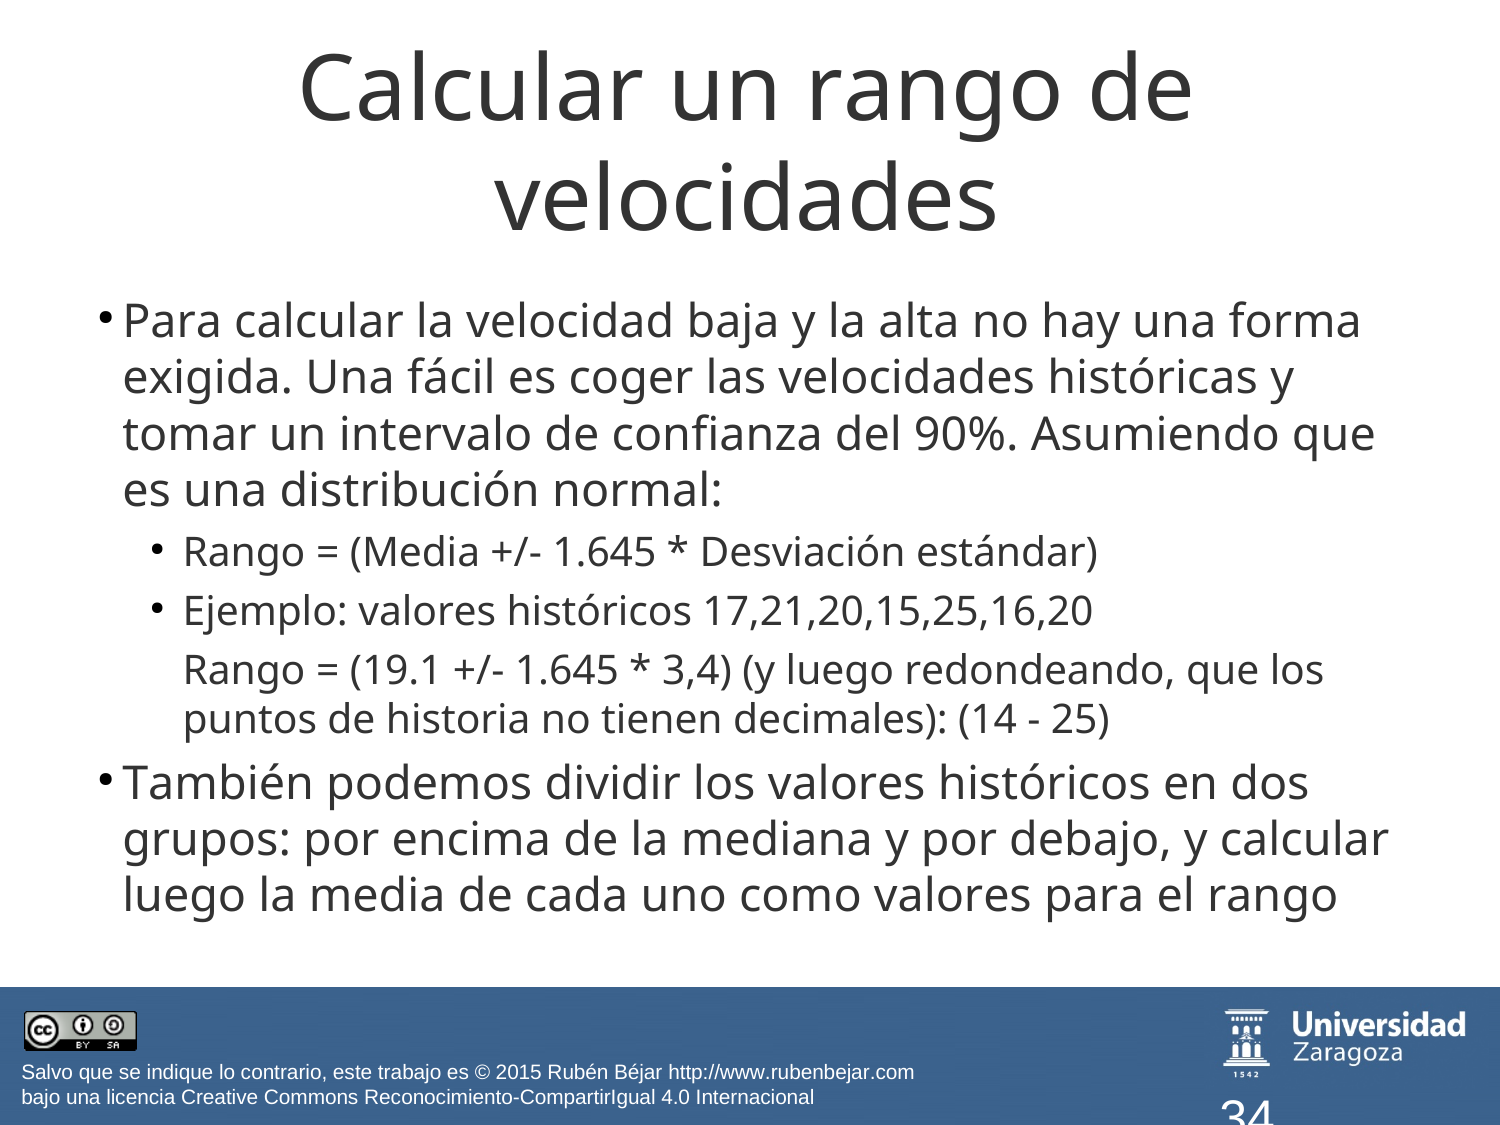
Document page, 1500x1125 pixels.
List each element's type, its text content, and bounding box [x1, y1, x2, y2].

title Calcular un rango de velocidades [74, 21, 1420, 257]
picture [0, 987, 1500, 1125]
list Para calcular la velocidad baja y la alta no hay una forma exigida. Una fácil es coger las velocidades históricas y tomar un intervalo de confianza del 90%. Asumiendo que es una distribución normal: Rango = (Media +/- 1.645 * Desviación estándar) Ejemplo: valores históricos 17,21,20,15,25,16,20 Rango = (19.1 +/- 1.645 * 3,4) (y luego redondeando, que los puntos de historia no tienen decimales): (14 - 25) También podemos dividir los valores históricos en dos grupos: por encima de la mediana y por debajo, y calcular luego la media de cada uno como valores para el rango [82, 283, 1418, 957]
picture [1252, 1107, 1264, 1124]
